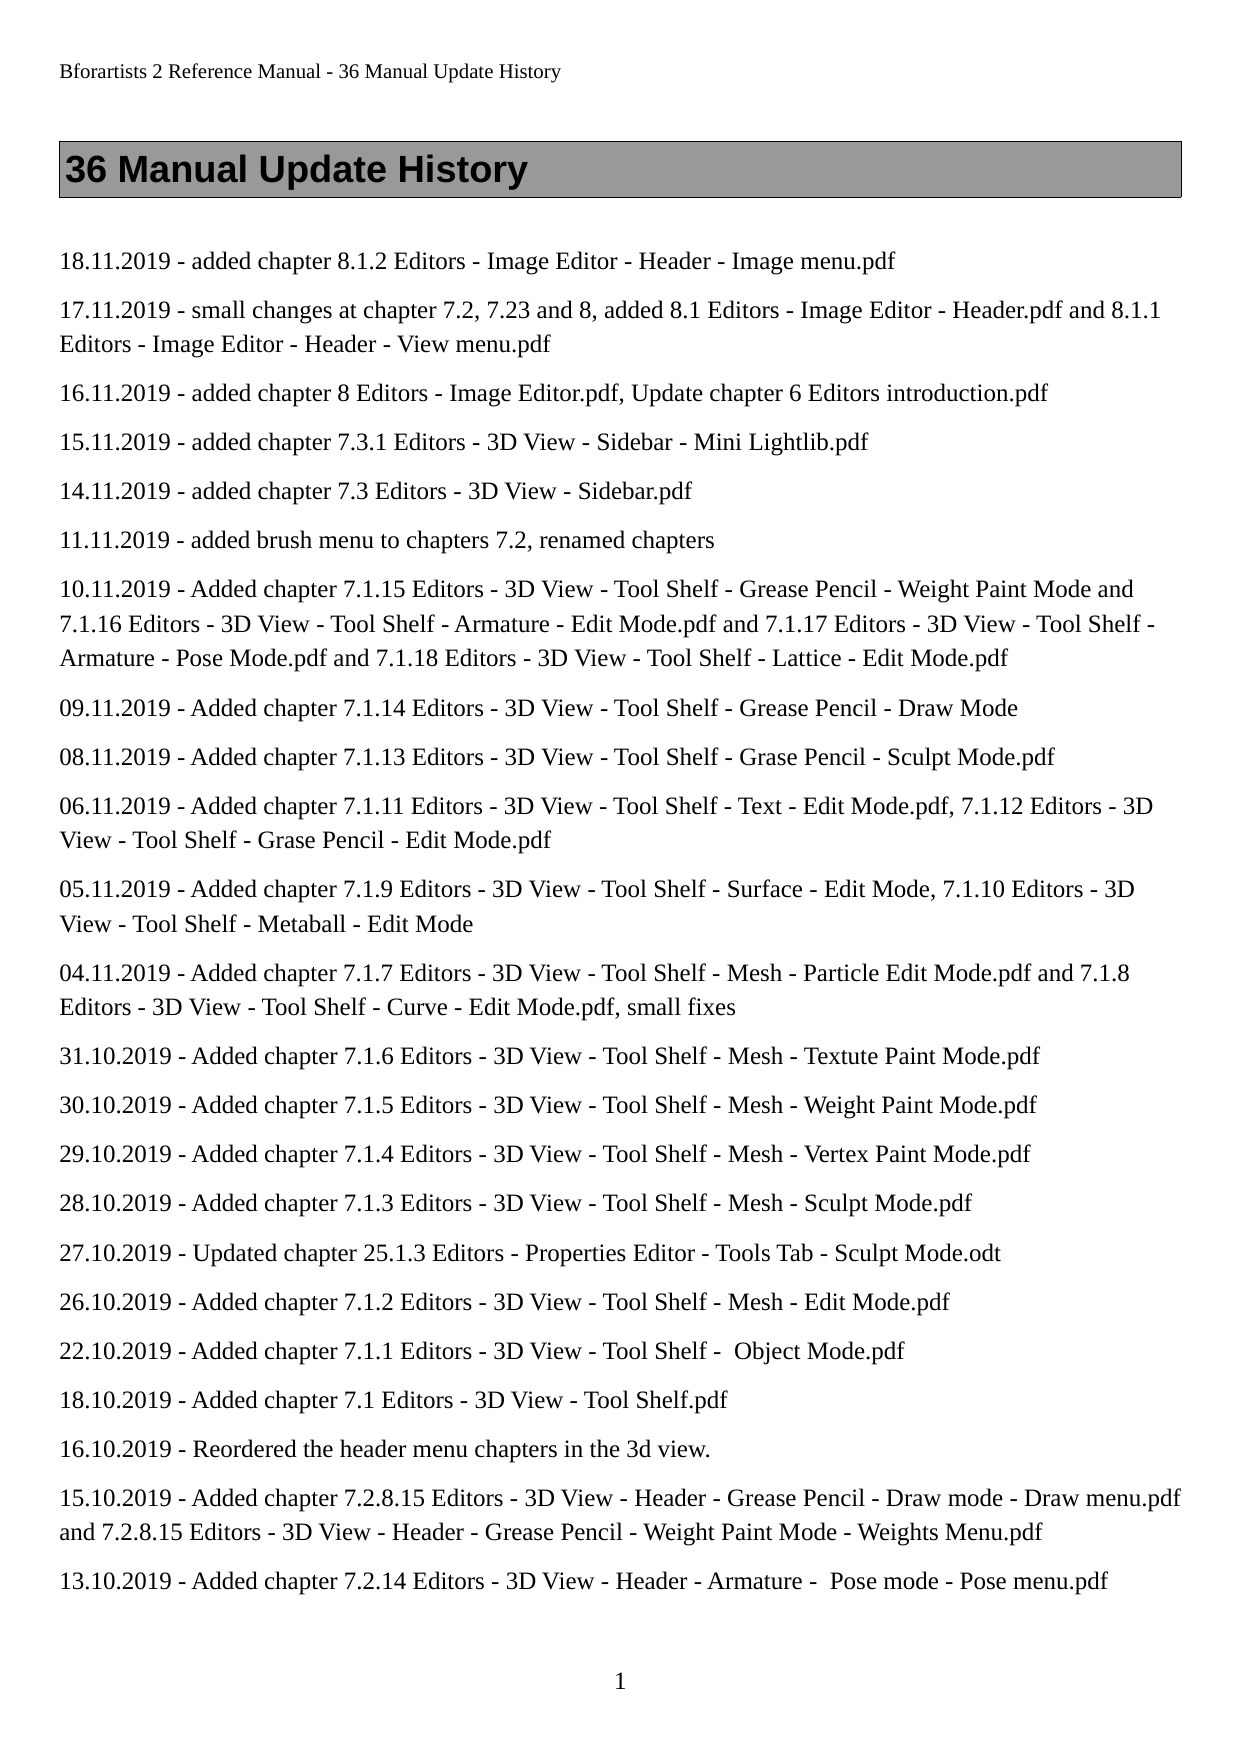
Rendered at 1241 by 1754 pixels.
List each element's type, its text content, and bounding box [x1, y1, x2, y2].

text 15.11.2019 - added chapter 7.3.1 Editors - 3D View - Sidebar - Mini Lightlib.pdf [59, 427, 1181, 456]
text 26.10.2019 - Added chapter 7.1.2 Editors - 3D View - Tool Shelf - Mesh - Edit Mode.pdf [59, 1287, 1181, 1315]
text 16.10.2019 - Reordered the header menu chapters in the 3d view. [59, 1434, 1181, 1463]
text 04.11.2019 - Added chapter 7.1.7 Editors - 3D View - Tool Shelf - Mesh - Particle Edit Mode.pdf and 7.1.8 Editors - 3D View - Tool Shelf - Curve - Edit Mode.pdf, small fixes [59, 958, 1181, 1021]
text 27.10.2019 - Updated chapter 25.1.3 Editors - Properties Editor - Tools Tab - Sculpt Mode.odt [59, 1238, 1181, 1266]
table_header 36 Manual Update History [60, 142, 1181, 197]
text 28.10.2019 - Added chapter 7.1.3 Editors - 3D View - Tool Shelf - Mesh - Sculpt Mode.pdf [59, 1188, 1181, 1217]
text 06.11.2019 - Added chapter 7.1.11 Editors - 3D View - Tool Shelf - Text - Edit Mode.pdf, 7.1.12 Editors - 3D View - Tool Shelf - Grase Pencil - Edit Mode.pdf [59, 791, 1181, 854]
text 22.10.2019 - Added chapter 7.1.1 Editors - 3D View - Tool Shelf - Object Mode.pdf [59, 1336, 1181, 1364]
text 17.11.2019 - small changes at chapter 7.2, 7.23 and 8, added 8.1 Editors - Image Editor - Header.pdf and 8.1.1 Editors - Image Editor - Header - View menu.pdf [59, 295, 1181, 358]
text 30.10.2019 - Added chapter 7.1.5 Editors - 3D View - Tool Shelf - Mesh - Weight Paint Mode.pdf [59, 1090, 1181, 1119]
text 15.10.2019 - Added chapter 7.2.8.15 Editors - 3D View - Header - Grease Pencil - Draw mode - Draw menu.pdf and 7.2.8.15 Editors - 3D View - Header - Grease Pencil - Weight Paint Mode - Weights Menu.pdf [59, 1483, 1181, 1546]
text 31.10.2019 - Added chapter 7.1.6 Editors - 3D View - Tool Shelf - Mesh - Textute Paint Mode.pdf [59, 1041, 1181, 1070]
text 08.11.2019 - Added chapter 7.1.13 Editors - 3D View - Tool Shelf - Grase Pencil - Sculpt Mode.pdf [59, 742, 1181, 770]
text 13.10.2019 - Added chapter 7.2.14 Editors - 3D View - Header - Armature - Pose mode - Pose menu.pdf [59, 1566, 1181, 1595]
text 11.11.2019 - added brush menu to chapters 7.2, renamed chapters [59, 526, 1181, 554]
text 09.11.2019 - Added chapter 7.1.14 Editors - 3D View - Tool Shelf - Grease Pencil - Draw Mode [59, 693, 1181, 721]
text 18.11.2019 - added chapter 8.1.2 Editors - Image Editor - Header - Image menu.pdf [59, 246, 1181, 274]
text 29.10.2019 - Added chapter 7.1.4 Editors - 3D View - Tool Shelf - Mesh - Vertex Paint Mode.pdf [59, 1139, 1181, 1168]
text 05.11.2019 - Added chapter 7.1.9 Editors - 3D View - Tool Shelf - Surface - Edit Mode, 7.1.10 Editors - 3D View - Tool Shelf - Metaball - Edit Mode [59, 874, 1181, 937]
text 14.11.2019 - added chapter 7.3 Editors - 3D View - Sidebar.pdf [59, 476, 1181, 505]
text 18.10.2019 - Added chapter 7.1 Editors - 3D View - Tool Shelf.pdf [59, 1385, 1181, 1413]
text 16.11.2019 - added chapter 8 Editors - Image Editor.pdf, Update chapter 6 Editors introduction.pdf [59, 378, 1181, 407]
text 10.11.2019 - Added chapter 7.1.15 Editors - 3D View - Tool Shelf - Grease Pencil - Weight Paint Mode and 7.1.16 Editors - 3D View - Tool Shelf - Armature - Edit Mode.pdf and 7.1.17 Editors - 3D View - Tool Shelf - Armature - Pose Mode.pdf and 7.1.18 Editors - 3D View - Tool Shelf - Lattice - Edit Mode.pdf [59, 574, 1181, 672]
